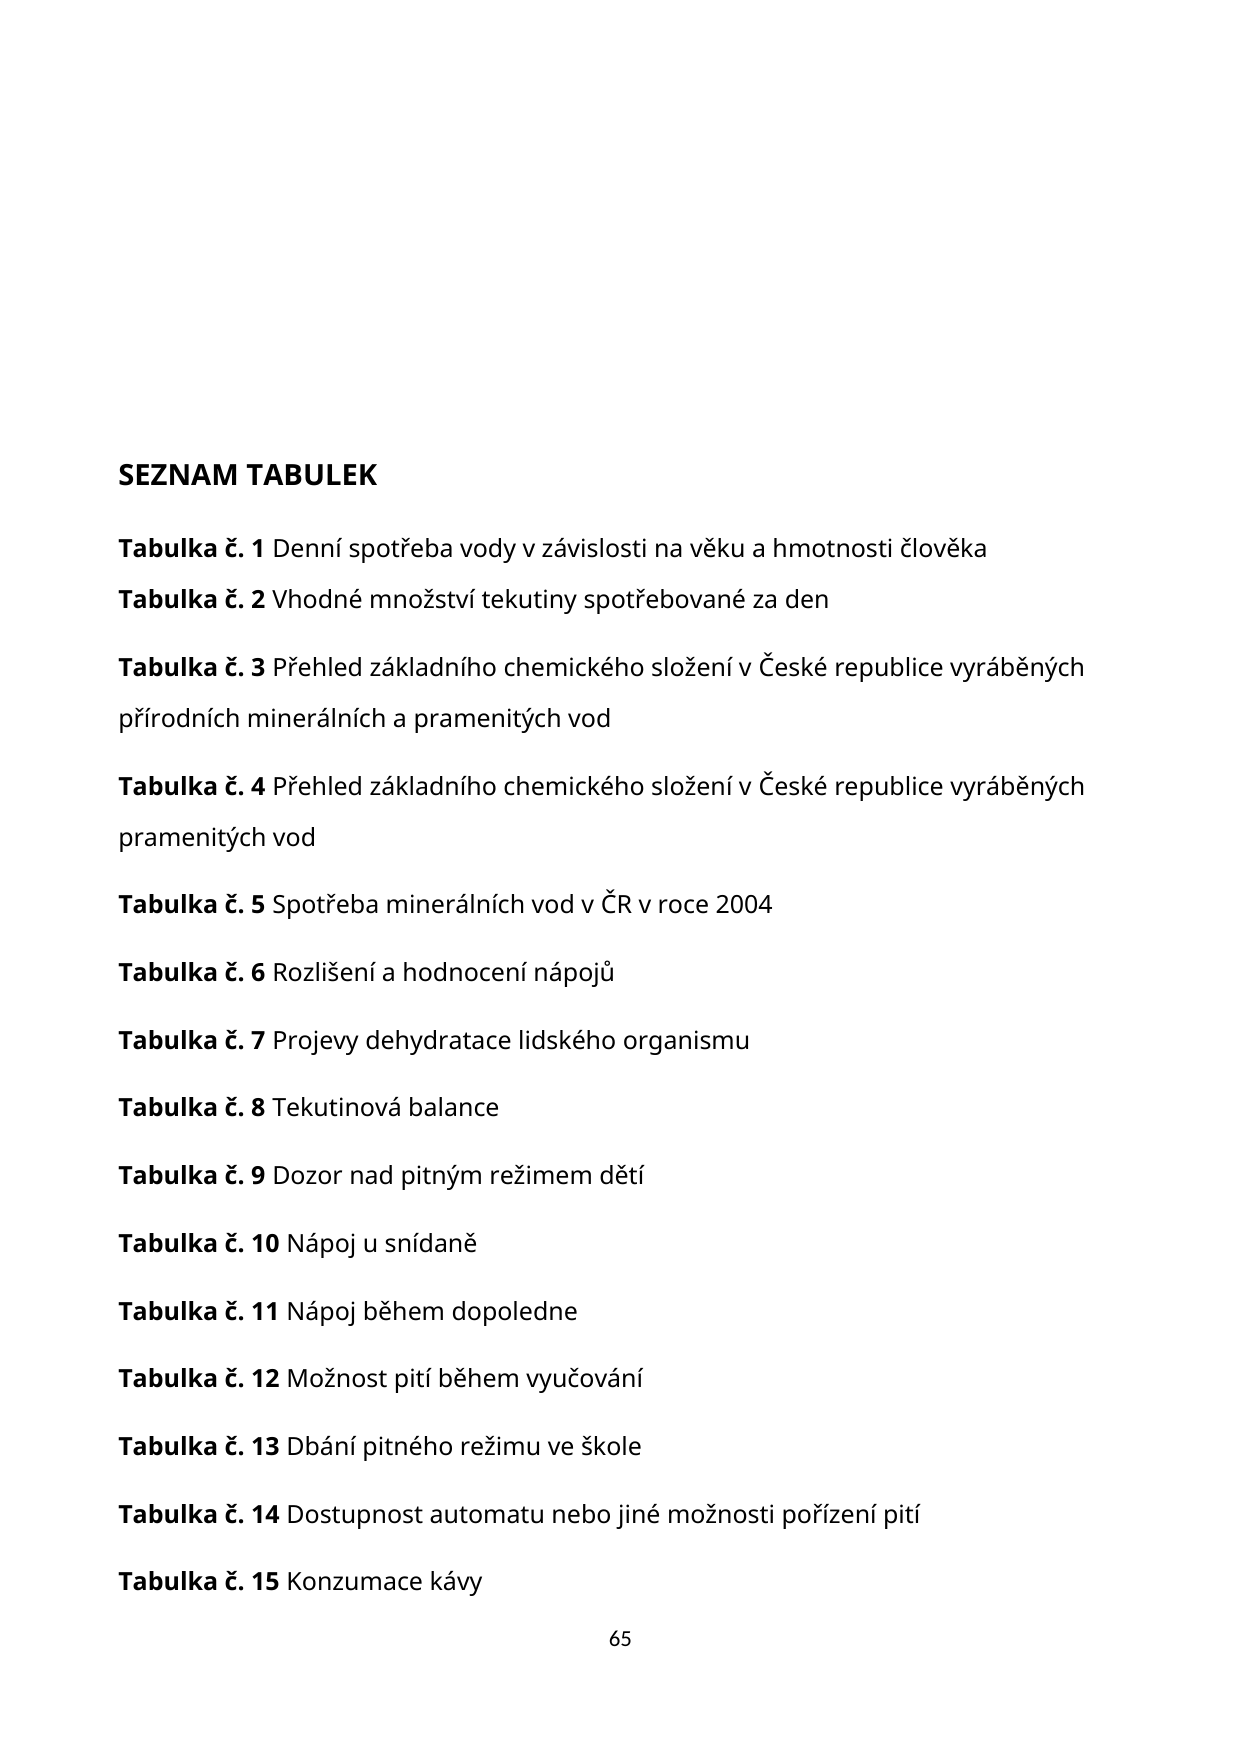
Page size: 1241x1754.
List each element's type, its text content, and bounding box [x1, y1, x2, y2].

text Tabulka č. 3 Přehled základního chemického složení v České republice vyráběných přírodních minerálních a pramenitých vod [118, 649, 1122, 734]
text Tabulka č. 9 Dozor nad pitným režimem dětí [118, 1158, 1122, 1192]
text Tabulka č. 10 Nápoj u snídaně [118, 1225, 1122, 1259]
text SEZNAM TABULEK [118, 454, 1122, 494]
text Tabulka č. 11 Nápoj během dopoledne [118, 1293, 1122, 1327]
text Tabulka č. 14 Dostupnost automatu nebo jiné možnosti pořízení pití [118, 1496, 1122, 1530]
text Tabulka č. 4 Přehled základního chemického složení v České republice vyráběných pramenitých vod [118, 768, 1122, 853]
text Tabulka č. 7 Projevy dehydratace lidského organismu [118, 1022, 1122, 1056]
text Tabulka č. 5 Spotřeba minerálních vod v ČR v roce 2004 [118, 887, 1122, 921]
text Tabulka č. 13 Dbání pitného režimu ve škole [118, 1428, 1122, 1463]
text Tabulka č. 8 Tekutinová balance [118, 1090, 1122, 1124]
text Tabulka č. 1 Denní spotřeba vody v závislosti na věku a hmotnosti člověka [118, 531, 1122, 565]
text Tabulka č. 12 Možnost pití během vyučování [118, 1361, 1122, 1395]
text Tabulka č. 15 Konzumace kávy [118, 1564, 1122, 1598]
text Tabulka č. 2 Vhodné množství tekutiny spotřebované za den [118, 582, 1122, 616]
text Tabulka č. 6 Rozlišení a hodnocení nápojů [118, 954, 1122, 989]
